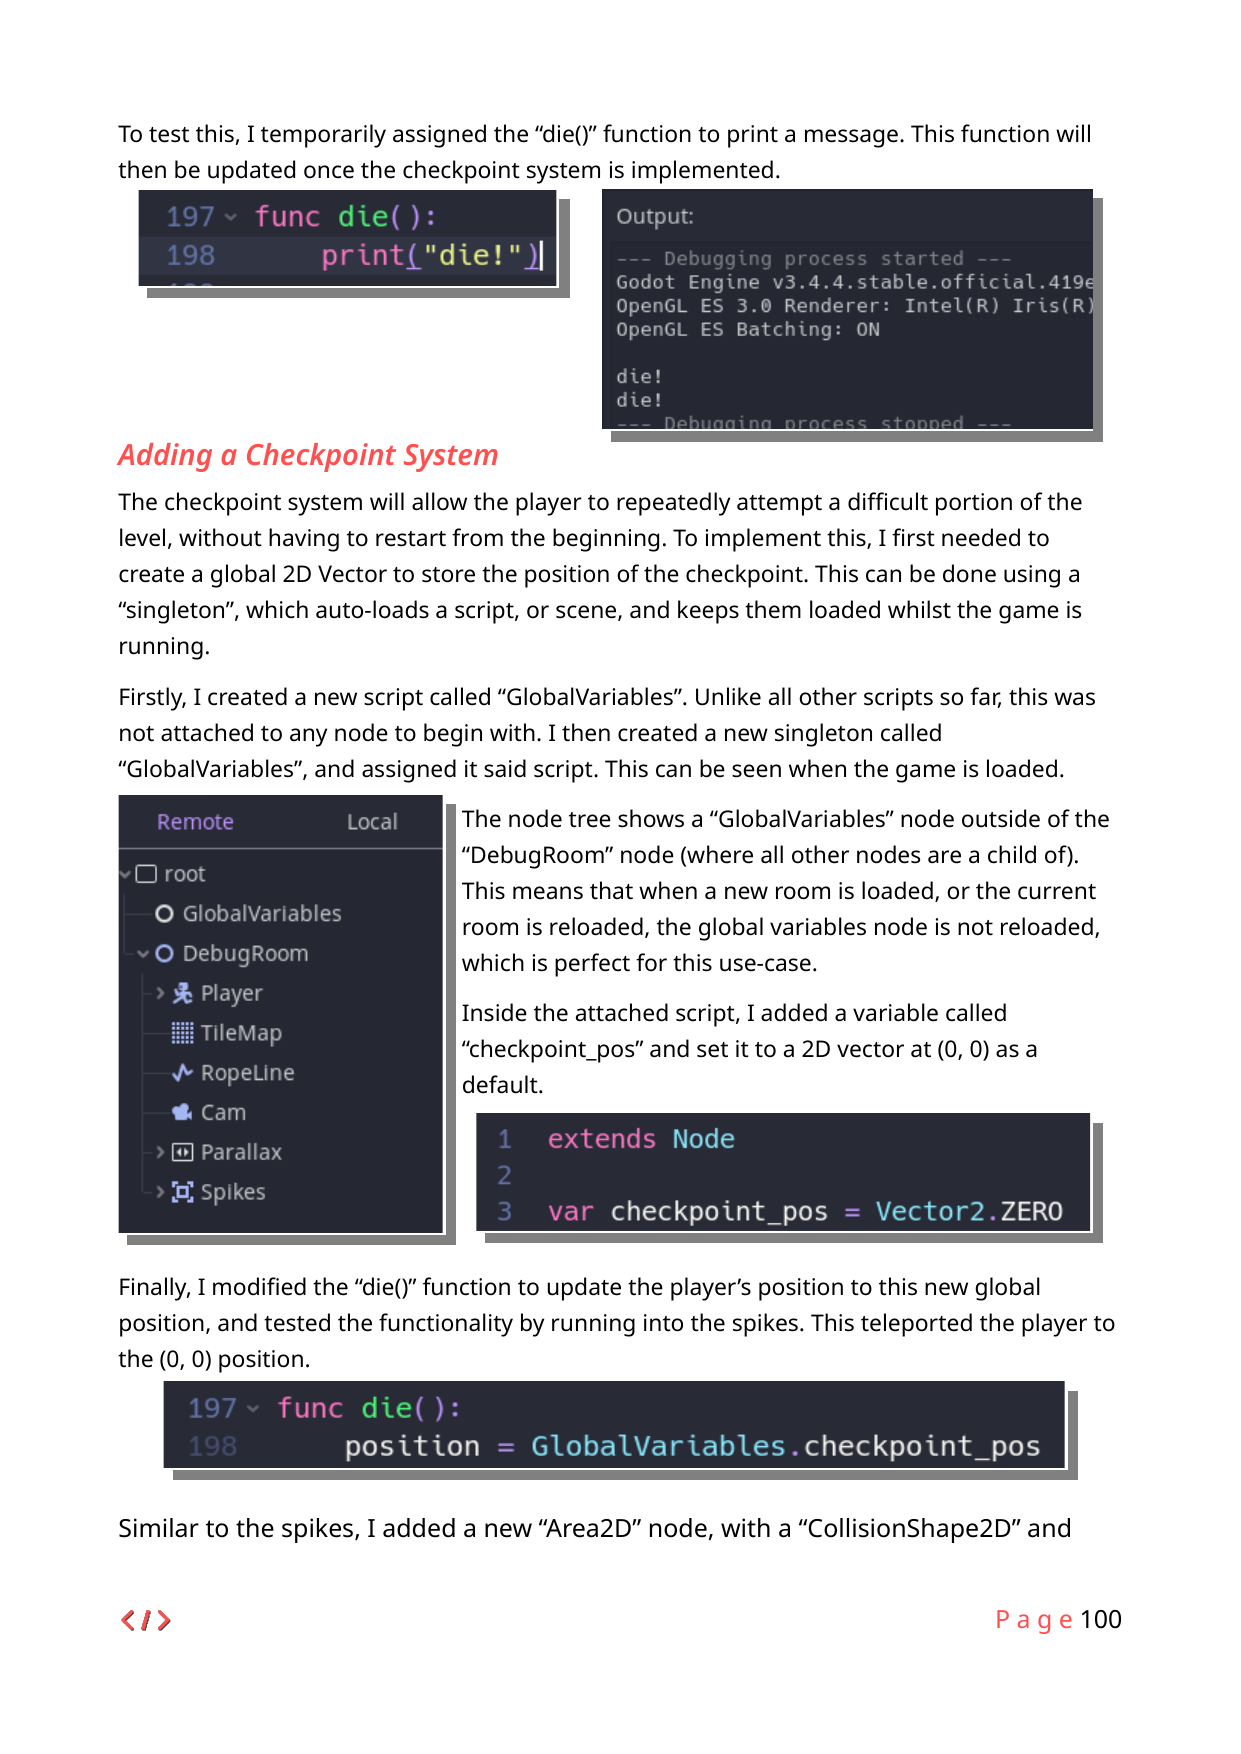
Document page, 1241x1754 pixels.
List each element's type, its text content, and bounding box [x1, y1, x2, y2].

picture [116, 1591, 175, 1649]
picture [156, 833, 446, 1235]
text Inside the attached script, I added a variable called “checkpoint_pos” and set it to a 2D vector at (0, 0) as a default. [456, 997, 1122, 1100]
text Finally, I modified the “die()” function to update the player’s position to this new global position, and tested the functionality by running into the spikes. This teleported the player to the (0, 0) position. [118, 1271, 1122, 1374]
picture [663, 226, 1093, 432]
text The checkpoint system will allow the player to repeatedly attempt a difficult portion of the level, without having to restart from the beginning. To implement this, I first needed to create a global 2D Vector to store the position of the checkpoint. This can be done using a “singleton”, which auto-loads a script, or scene, and keeps them loaded whilst the game is running. [118, 486, 1122, 661]
subtitle Adding a Checkpoint System [118, 434, 1122, 474]
text [118, 997, 156, 1100]
picture [176, 225, 560, 288]
picture [511, 1146, 1093, 1234]
picture [208, 1416, 1068, 1470]
text Similar to the spikes, I added a new “Area2D” node, with a “CollisionShape2D” and [118, 1394, 1122, 1545]
text To test this, I temporarily assigned the “die()” function to print a message. This function will then be updated once the checkpoint system is implemented. [118, 118, 1122, 185]
text The node tree shows a “GlobalVariables” node outside of the “DebugRoom” node (where all other nodes are a child of). This means that when a new room is loaded, or the current room is reloaded, the global variables node is not reloaded, which is perfect for this use-case. [118, 803, 1122, 978]
text Firstly, I created a new script called “GlobalVariables”. Unlike all other scripts so far, this was not attached to any node to begin with. I then created a new singleton called “GlobalVariables”, and assigned it said script. This can be seen when the game is loaded. [118, 681, 1122, 784]
